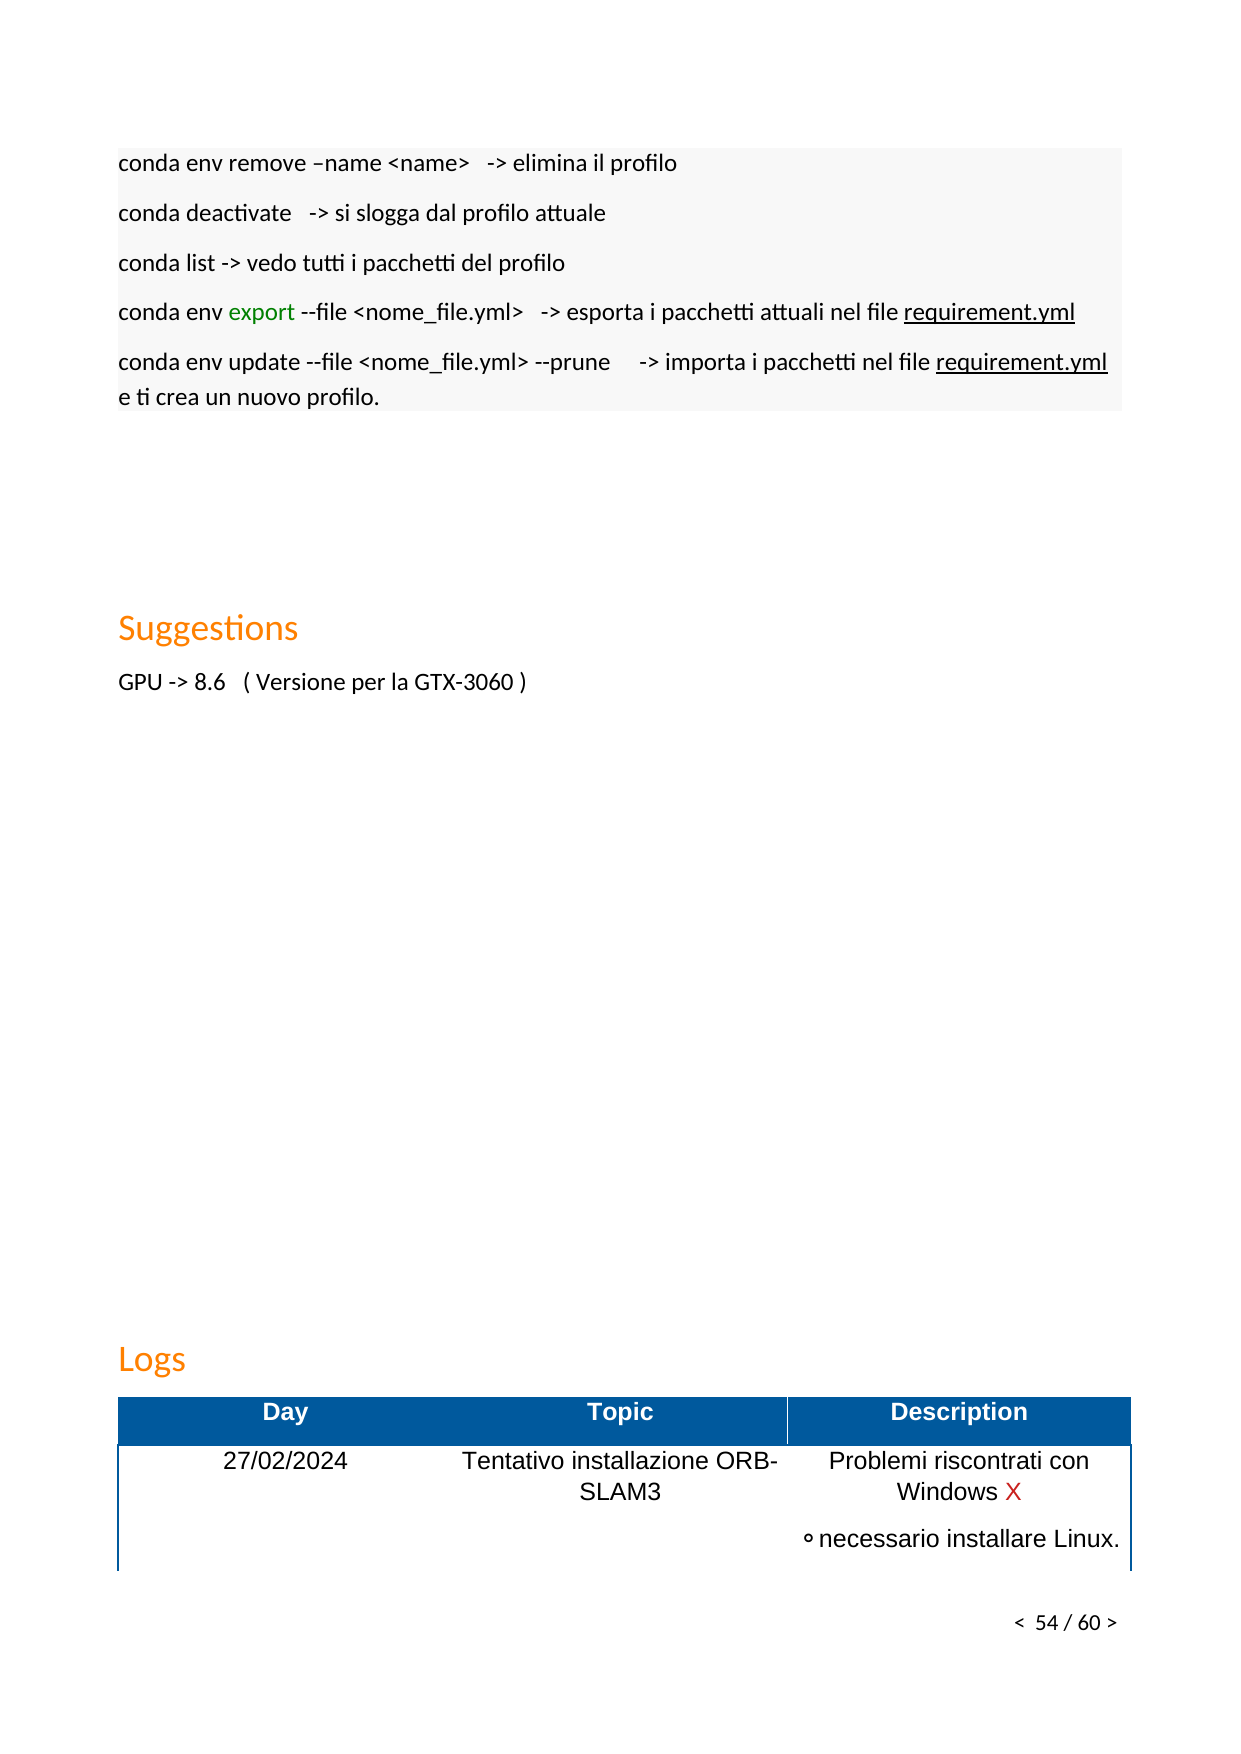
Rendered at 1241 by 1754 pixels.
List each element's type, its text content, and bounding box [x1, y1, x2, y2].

table_header Topic [453, 1397, 787, 1444]
subtitle Suggestions [118, 604, 1122, 650]
text conda list -> vedo tutti i pacchetti del profilo [118, 247, 1122, 277]
text conda deactivate -> si slogga dal profilo attuale [118, 197, 1122, 228]
table_header Day [118, 1397, 453, 1444]
table_cell Problemi riscontrati con Windows X ⚬necessario installare Linux. [788, 1446, 1130, 1571]
text conda env export --file <nome_file.yml> -> esporta i pacchetti attuali nel file requirement.yml [118, 296, 1122, 327]
table_header Description [788, 1397, 1131, 1444]
table_cell Tentativo installazione ORB-SLAM3 [453, 1446, 787, 1571]
subtitle Logs [118, 1335, 1122, 1381]
text conda env remove –name <name> -> elimina il profilo [118, 148, 1122, 178]
table_cell 27/02/2024 [119, 1446, 453, 1571]
text conda env update --file <nome_file.yml> --prune -> importa i pacchetti nel file requirement.yml e ti crea un nuovo profilo. [118, 346, 1122, 411]
text GPU -> 8.6 ( Versione per la GTX-3060 ) [118, 666, 1122, 696]
